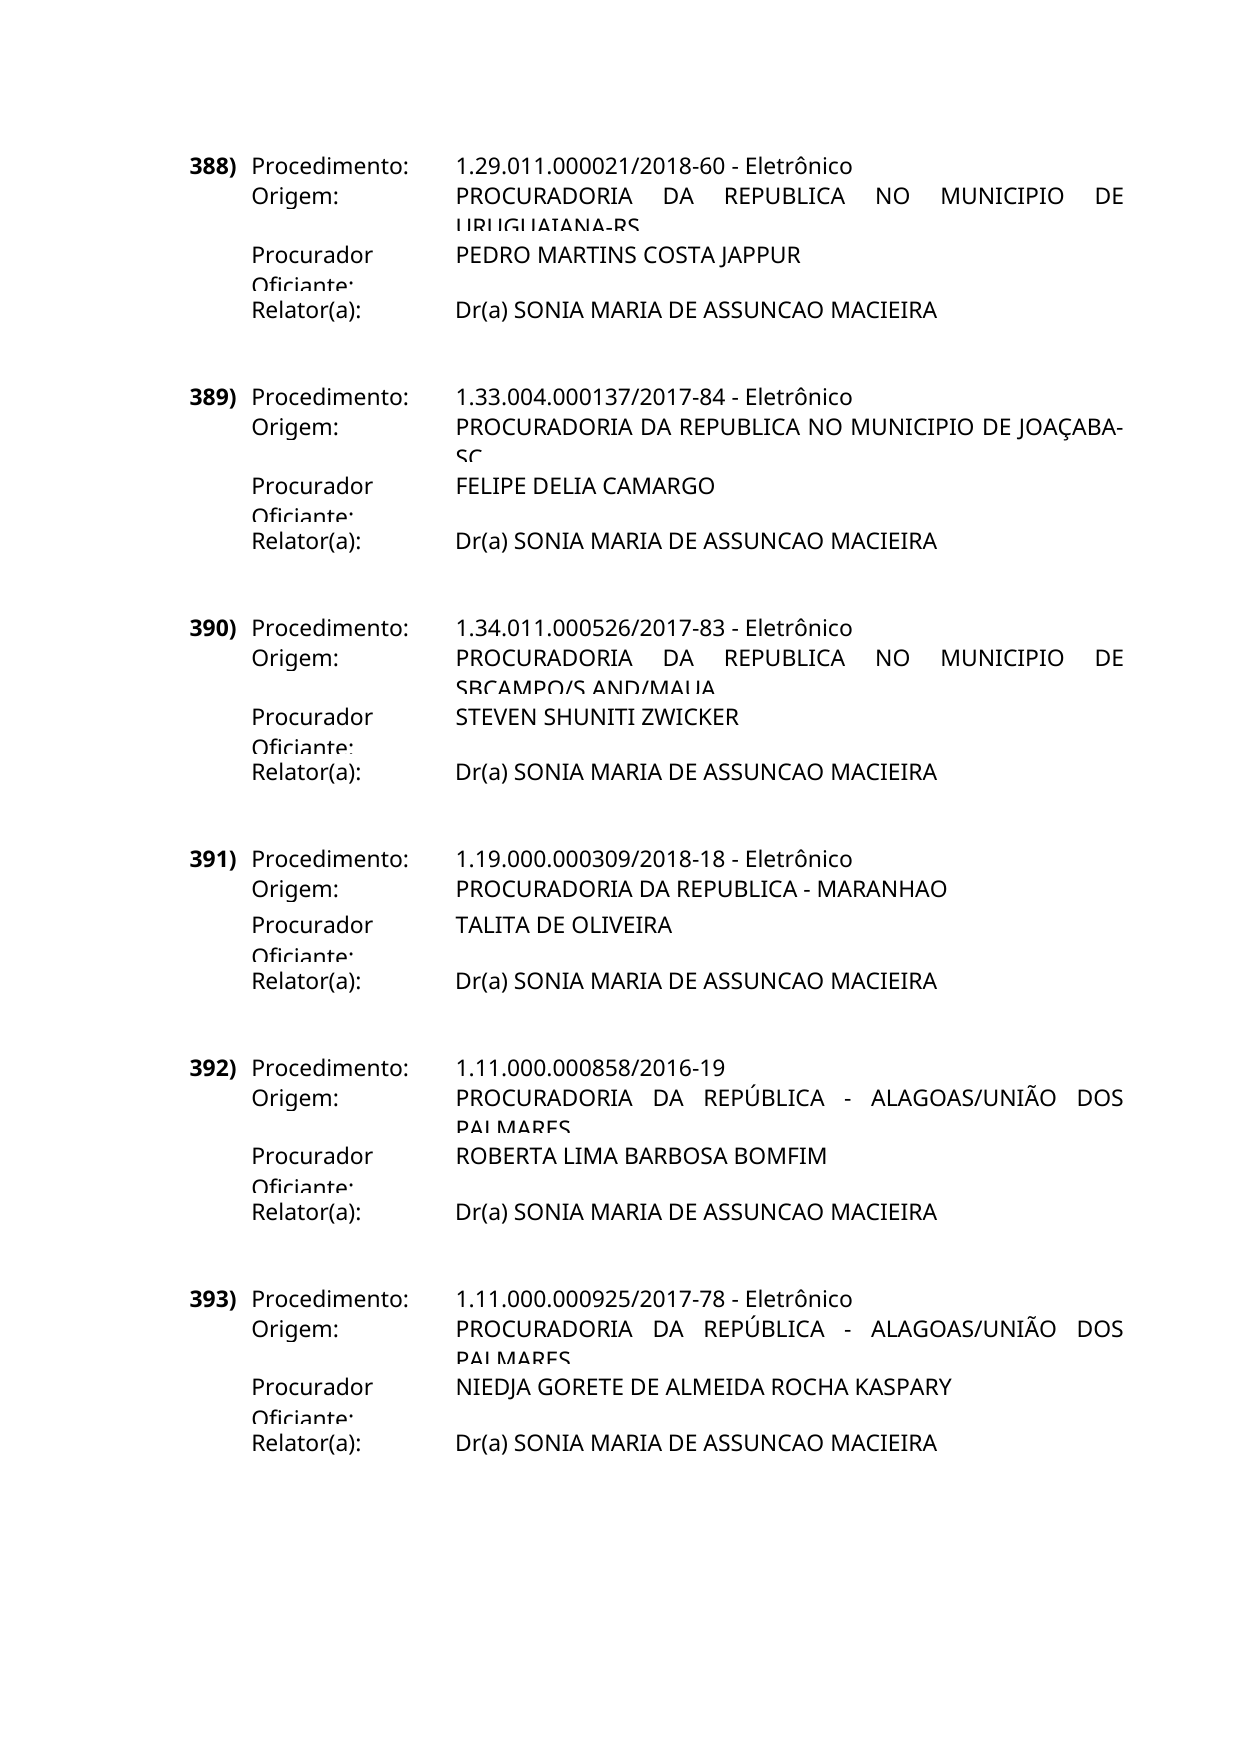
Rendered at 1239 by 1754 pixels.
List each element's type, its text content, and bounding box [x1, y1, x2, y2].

table_cell PROCURADORIA DA REPUBLICA NO MUNICIPIO DE JOAÇABA-SC [455, 411, 1124, 462]
table_cell [189, 786, 251, 843]
table_cell [0, 902, 189, 909]
table_cell [0, 239, 189, 289]
table_cell Procedimento: [251, 150, 455, 178]
table_cell [455, 902, 1124, 909]
table_cell Procurador Oficiante: [251, 239, 455, 291]
table_cell Origem: [251, 873, 455, 902]
table_header Dr(a) SONIA MARIA DE ASSUNCAO MACIEIRA [455, 1427, 1122, 1455]
table_cell [0, 470, 189, 521]
table_cell [0, 701, 189, 752]
table_cell [251, 1341, 455, 1364]
table_cell [189, 1427, 251, 1457]
table_cell 393) [189, 1283, 251, 1311]
table_cell [1125, 231, 1239, 238]
table_cell [189, 756, 251, 786]
table_cell [455, 462, 1124, 469]
table_cell [0, 1196, 189, 1226]
table_cell Procedimento: [251, 381, 455, 409]
table_header [251, 0, 455, 150]
table_cell [0, 231, 189, 238]
table_header [0, 0, 189, 150]
table_cell [189, 995, 251, 1052]
table_cell [189, 470, 251, 521]
table_cell [455, 995, 1124, 1052]
table_cell [1125, 294, 1239, 324]
table_cell [189, 1371, 251, 1422]
table_cell [0, 1133, 189, 1140]
table_cell [189, 1341, 251, 1364]
table_cell [1125, 150, 1239, 178]
table_cell [1125, 1110, 1239, 1133]
table_cell [0, 180, 189, 208]
table_header Relator(a): [251, 965, 455, 993]
table_cell [189, 1140, 251, 1191]
table_cell [455, 786, 1124, 843]
table_cell [1125, 440, 1239, 462]
table_cell Origem: [251, 180, 455, 208]
table_cell [189, 294, 251, 324]
table_cell TALITA DE OLIVEIRA [455, 909, 1124, 960]
table_header [1125, 0, 1239, 150]
table_cell [0, 1371, 189, 1422]
table_cell [1125, 693, 1239, 701]
table_cell [1125, 1133, 1239, 1140]
table_cell 1.33.004.000137/2017-84 - Eletrônico [455, 381, 1124, 409]
table_cell [455, 555, 1124, 612]
table_cell Origem: [251, 1313, 455, 1341]
table_cell [1125, 209, 1239, 231]
table_cell [455, 1133, 1124, 1140]
table_cell [189, 642, 251, 671]
table_cell [189, 693, 251, 701]
table_cell [1125, 909, 1239, 960]
table_cell [1125, 239, 1239, 289]
table_cell [189, 902, 251, 909]
table_cell [189, 671, 251, 693]
table_cell [0, 1427, 189, 1457]
table_cell [1125, 1226, 1239, 1283]
table_cell [251, 1110, 455, 1133]
table_header [455, 0, 1124, 150]
table_cell [0, 1283, 189, 1311]
table_cell [1125, 180, 1239, 208]
table_cell NIEDJA GORETE DE ALMEIDA ROCHA KASPARY [455, 1371, 1124, 1422]
table_cell [1125, 612, 1239, 641]
table_header Relator(a): [251, 294, 455, 323]
table_cell [0, 1313, 189, 1341]
table_cell [1125, 843, 1239, 872]
table_cell [455, 1226, 1124, 1283]
table_cell [455, 324, 1124, 381]
table_cell [1125, 1283, 1239, 1311]
table_cell [1125, 786, 1239, 843]
table_cell [251, 693, 455, 701]
table_cell Origem: [251, 642, 455, 671]
table_cell [251, 1364, 455, 1371]
table_cell [251, 231, 455, 238]
table_cell 391) [189, 843, 251, 872]
table_cell [1125, 411, 1239, 439]
table_cell [0, 411, 189, 439]
table_cell 1.11.000.000925/2017-78 - Eletrônico [455, 1283, 1124, 1311]
table_header Relator(a): [251, 756, 455, 785]
table_header Relator(a): [251, 525, 455, 554]
table_cell [455, 231, 1124, 238]
table_cell PEDRO MARTINS COSTA JAPPUR [455, 239, 1124, 289]
table_cell [1125, 701, 1239, 752]
table_cell FELIPE DELIA CAMARGO [455, 470, 1124, 521]
table_cell [0, 786, 189, 843]
table_cell [1125, 1052, 1239, 1080]
table_cell [0, 1226, 189, 1283]
table_cell [189, 909, 251, 960]
table_cell [251, 555, 455, 612]
table_cell Origem: [251, 411, 455, 439]
table_cell [189, 239, 251, 289]
table_cell PROCURADORIA DA REPÚBLICA - ALAGOAS/UNIÃO DOS PALMARES [455, 1082, 1124, 1133]
table_cell [0, 756, 189, 786]
table_cell [0, 995, 189, 1052]
table_cell PROCURADORIA DA REPUBLICA - MARANHAO [455, 873, 1124, 902]
table_cell [251, 1133, 455, 1140]
table_cell [0, 671, 189, 693]
table_cell [189, 1110, 251, 1133]
table_cell [1125, 1341, 1239, 1364]
table_cell [251, 462, 455, 469]
table_cell [0, 294, 189, 324]
table_cell [1125, 965, 1239, 995]
table_cell 392) [189, 1052, 251, 1080]
table_cell [189, 1133, 251, 1140]
table_cell 389) [189, 381, 251, 409]
table_cell ROBERTA LIMA BARBOSA BOMFIM [455, 1140, 1124, 1191]
table_cell PROCURADORIA DA REPUBLICA NO MUNICIPIO DE URUGUAIANA-RS [455, 180, 1124, 231]
table_cell [189, 1313, 251, 1341]
table_cell [0, 381, 189, 409]
table_cell [189, 1082, 251, 1110]
table_cell [189, 231, 251, 238]
table_header Dr(a) SONIA MARIA DE ASSUNCAO MACIEIRA [455, 965, 1122, 993]
table_cell [189, 440, 251, 462]
table_cell [0, 1052, 189, 1080]
table_cell [455, 693, 1124, 701]
table_cell [0, 209, 189, 231]
table_cell [1125, 1427, 1239, 1457]
table_cell [0, 909, 189, 960]
table_cell [0, 324, 189, 381]
table_cell [0, 612, 189, 641]
table_cell [0, 693, 189, 701]
table_cell 1.11.000.000858/2016-19 [455, 1052, 1124, 1080]
table_cell Origem: [251, 1082, 455, 1110]
table_header Dr(a) SONIA MARIA DE ASSUNCAO MACIEIRA [455, 525, 1122, 554]
table_cell [189, 1196, 251, 1226]
table_cell [189, 701, 251, 752]
table_header Dr(a) SONIA MARIA DE ASSUNCAO MACIEIRA [455, 756, 1122, 785]
table_cell [251, 995, 455, 1052]
table_cell [1125, 642, 1239, 671]
table_cell [1125, 1371, 1239, 1422]
table_cell [1125, 1082, 1239, 1110]
table_cell [1125, 902, 1239, 909]
table_header Relator(a): [251, 1427, 455, 1455]
table_cell [1125, 671, 1239, 693]
table_cell [0, 462, 189, 469]
table_cell [251, 440, 455, 462]
table_cell [1125, 1140, 1239, 1191]
table_cell Procedimento: [251, 612, 455, 641]
table_cell [0, 1082, 189, 1110]
table_cell 388) [189, 150, 251, 178]
table_cell [189, 525, 251, 555]
table_cell [455, 1364, 1124, 1371]
table_cell [0, 1341, 189, 1364]
table_cell [189, 1226, 251, 1283]
table_cell Procurador Oficiante: [251, 1140, 455, 1193]
table_cell Procedimento: [251, 1283, 455, 1311]
table_cell [1125, 324, 1239, 381]
table_cell [251, 671, 455, 693]
table_cell [0, 642, 189, 671]
table_cell [0, 843, 189, 872]
table_cell [0, 1110, 189, 1133]
table_cell [0, 525, 189, 555]
table_header Relator(a): [251, 1196, 455, 1224]
table_cell [189, 324, 251, 381]
table_cell Procurador Oficiante: [251, 1371, 455, 1424]
table_cell [251, 1226, 455, 1283]
table_cell Procurador Oficiante: [251, 909, 455, 962]
table_cell [0, 1140, 189, 1191]
table_cell Procurador Oficiante: [251, 470, 455, 522]
table_cell 390) [189, 612, 251, 641]
table_cell [189, 873, 251, 902]
table_cell [0, 150, 189, 178]
table_cell Procedimento: [251, 1052, 455, 1080]
table_cell [251, 209, 455, 231]
table_cell [189, 555, 251, 612]
table_cell [189, 209, 251, 231]
table_cell [1125, 470, 1239, 521]
table_cell [189, 965, 251, 995]
table_cell [1125, 462, 1239, 469]
table_cell [0, 440, 189, 462]
table_cell [189, 411, 251, 439]
table_cell 1.34.011.000526/2017-83 - Eletrônico [455, 612, 1124, 641]
table_cell [189, 1364, 251, 1371]
table_cell [1125, 1196, 1239, 1226]
table_cell Procedimento: [251, 843, 455, 872]
table_cell [1125, 381, 1239, 409]
table_cell [189, 180, 251, 208]
table_cell [1125, 756, 1239, 786]
table_header Dr(a) SONIA MARIA DE ASSUNCAO MACIEIRA [455, 1196, 1122, 1224]
table_cell [1125, 1313, 1239, 1341]
table_cell [189, 462, 251, 469]
table_cell STEVEN SHUNITI ZWICKER [455, 701, 1124, 752]
table_cell 1.19.000.000309/2018-18 - Eletrônico [455, 843, 1124, 872]
table_cell PROCURADORIA DA REPUBLICA NO MUNICIPIO DE SBCAMPO/S.AND/MAUA [455, 642, 1124, 693]
table_cell [0, 555, 189, 612]
table_cell [1125, 555, 1239, 612]
table_cell 1.29.011.000021/2018-60 - Eletrônico [455, 150, 1124, 178]
table_cell PROCURADORIA DA REPÚBLICA - ALAGOAS/UNIÃO DOS PALMARES [455, 1313, 1124, 1364]
table_cell [251, 786, 455, 843]
table_cell [1125, 525, 1239, 555]
table_cell [0, 1364, 189, 1371]
table_cell [1125, 873, 1239, 902]
table_cell [0, 873, 189, 902]
table_cell [251, 324, 455, 381]
table_cell [1125, 995, 1239, 1052]
table_header Dr(a) SONIA MARIA DE ASSUNCAO MACIEIRA [455, 294, 1122, 323]
table_cell [1125, 1364, 1239, 1371]
table_header [189, 0, 251, 150]
table_cell [251, 902, 455, 909]
table_cell Procurador Oficiante: [251, 701, 455, 753]
table_cell [0, 965, 189, 995]
